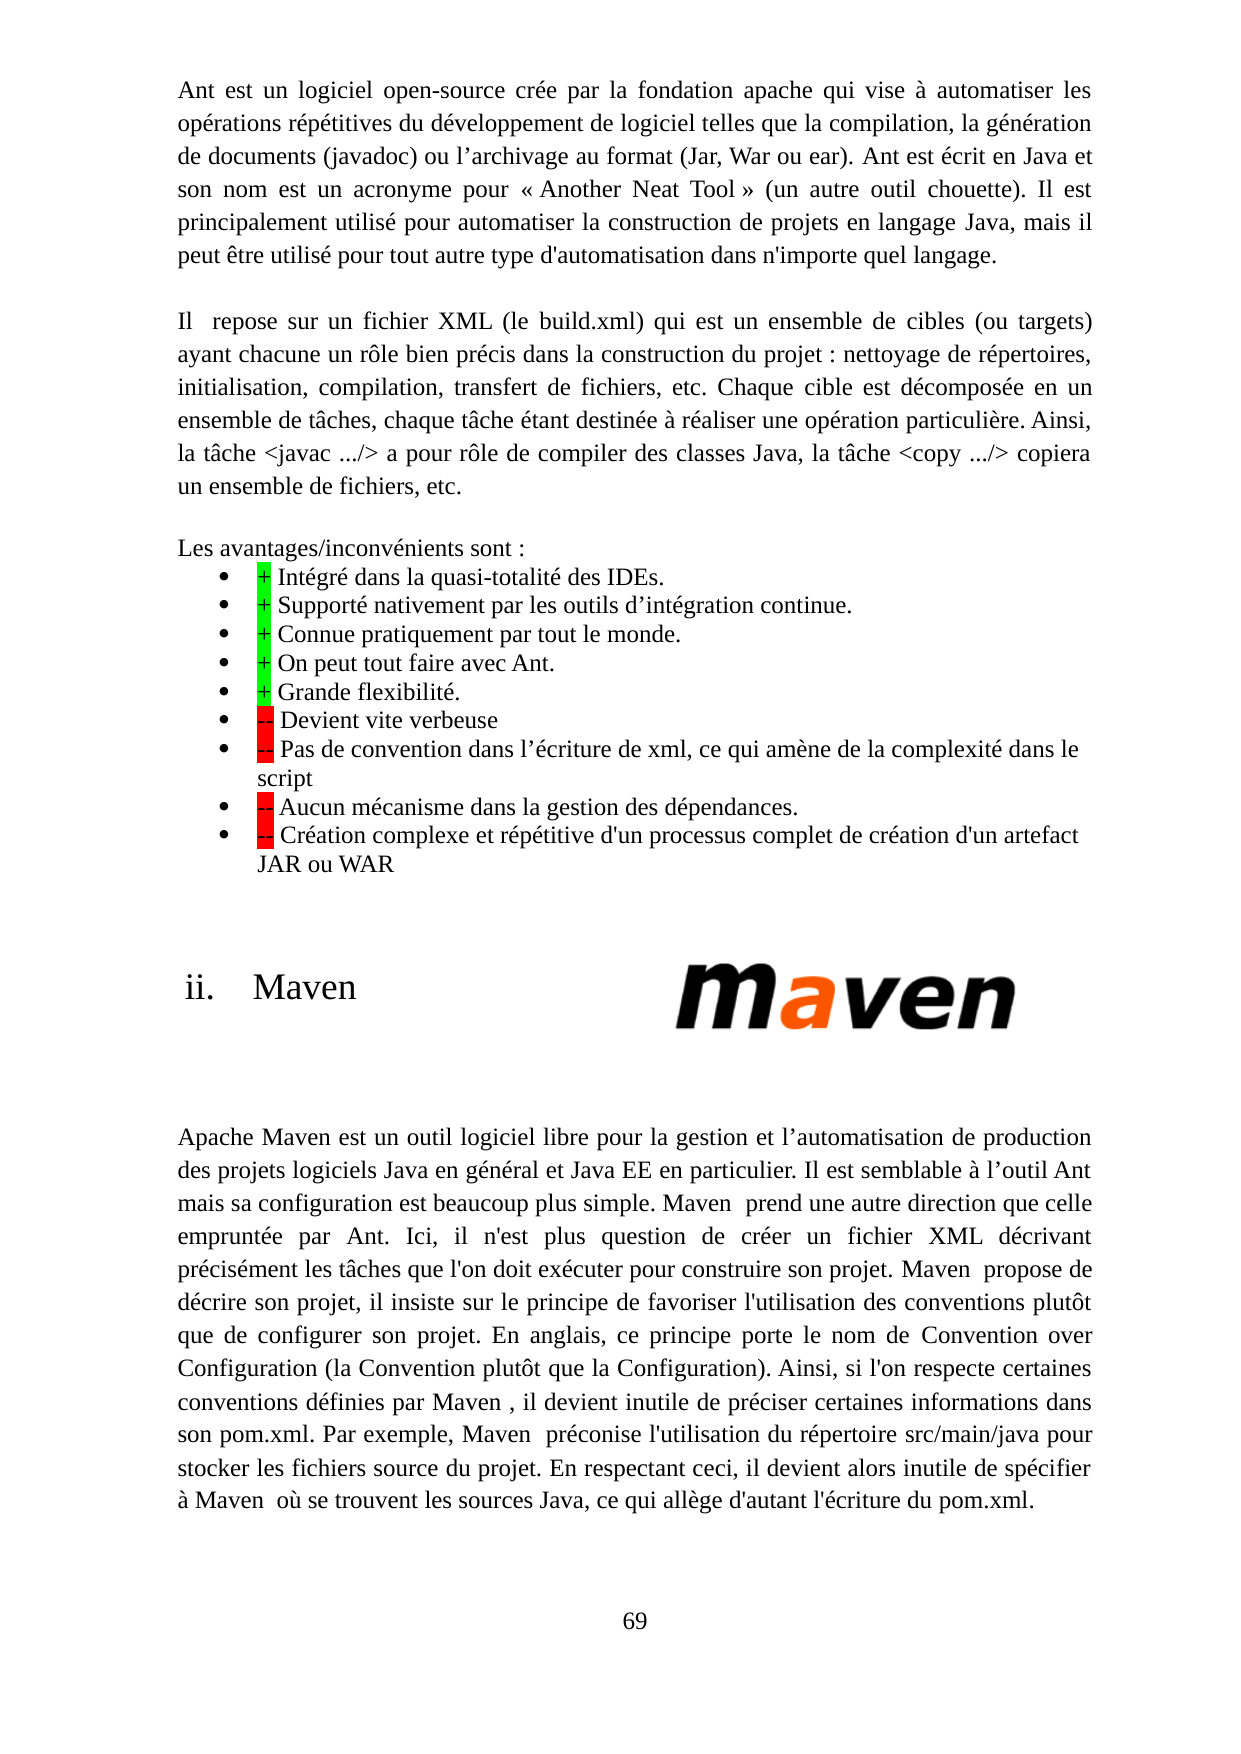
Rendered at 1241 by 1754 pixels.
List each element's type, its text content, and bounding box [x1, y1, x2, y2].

text Apache Maven est un outil logiciel libre pour la gestion et l’automatisation de production des projets logiciels Java en général et Java EE en particulier. Il est semblable à l’outil Ant mais sa configuration est beaucoup plus simple. Maven prend une autre direction que celle empruntée par Ant. Ici, il n'est plus question de créer un fichier XML décrivant précisément les tâches que l'on doit exécuter pour construire son projet. Maven propose de décrire son projet, il insiste sur le principe de favoriser l'utilisation des conventions plutôt que de configurer son projet. En anglais, ce principe porte le nom de Convention over Configuration (la Convention plutôt que la Configuration). Ainsi, si l'on respecte certaines conventions définies par Maven , il devient inutile de préciser certaines informations dans son pom.xml. Par exemple, Maven préconise l'utilisation du répertoire src/main/java pour stocker les fichiers source du projet. En respectant ceci, il devient alors inutile de spécifier à Maven où se trouvent les sources Java, ce qui allège d'autant l'écriture du pom.xml. [177, 1122, 1092, 1514]
list + On peut tout faire avec Ant. [219, 648, 1092, 677]
list -- Aucun mécanisme dans la gestion des dépendances. [219, 792, 1092, 821]
list + Grande flexibilité. [219, 677, 1092, 706]
list -- Devient vite verbeuse [219, 706, 1092, 734]
list [1020, 964, 1092, 1007]
text Les avantages/inconvénients sont : [177, 533, 1092, 562]
list -- Pas de convention dans l’écriture de xml, ce qui amène de la complexité dans le script [219, 734, 1092, 792]
list + Connue pratiquement par tout le monde. [219, 619, 1092, 648]
list -- Création complexe et répétitive d'un processus complet de création d'un artefact JAR ou WAR [219, 821, 1092, 878]
list + Supporté nativement par les outils d’intégration continue. [219, 591, 1092, 619]
text Il repose sur un fichier XML (le build.xml) qui est un ensemble de cibles (ou targets) ayant chacune un rôle bien précis dans la construction du projet : nettoyage de répertoires, initialisation, compilation, transfert de fichiers, etc. Chaque cible est décomposée en un ensemble de tâches, chaque tâche étant destinée à réaliser une opération particulière. Ainsi, la tâche <javac .../> a pour rôle de compiler des classes Java, la tâche <copy .../> copiera un ensemble de fichiers, etc. [177, 306, 1092, 500]
text Ant est un logiciel open-source crée par la fondation apache qui vise à automatiser les opérations répétitives du développement de logiciel telles que la compilation, la génération de documents (javadoc) ou l’archivage au format (Jar, War ou ear). Ant est écrit en Java et son nom est un acronyme pour « Another Neat Tool » (un autre outil chouette). Il est principalement utilisé pour automatiser la construction de projets en langage Java, mais il peut être utilisé pour tout autre type d'automatisation dans n'importe quel langage. [177, 75, 1092, 269]
list Maven [215, 964, 673, 1007]
list + Intégré dans la quasi-totalité des IDEs. [219, 562, 1092, 591]
